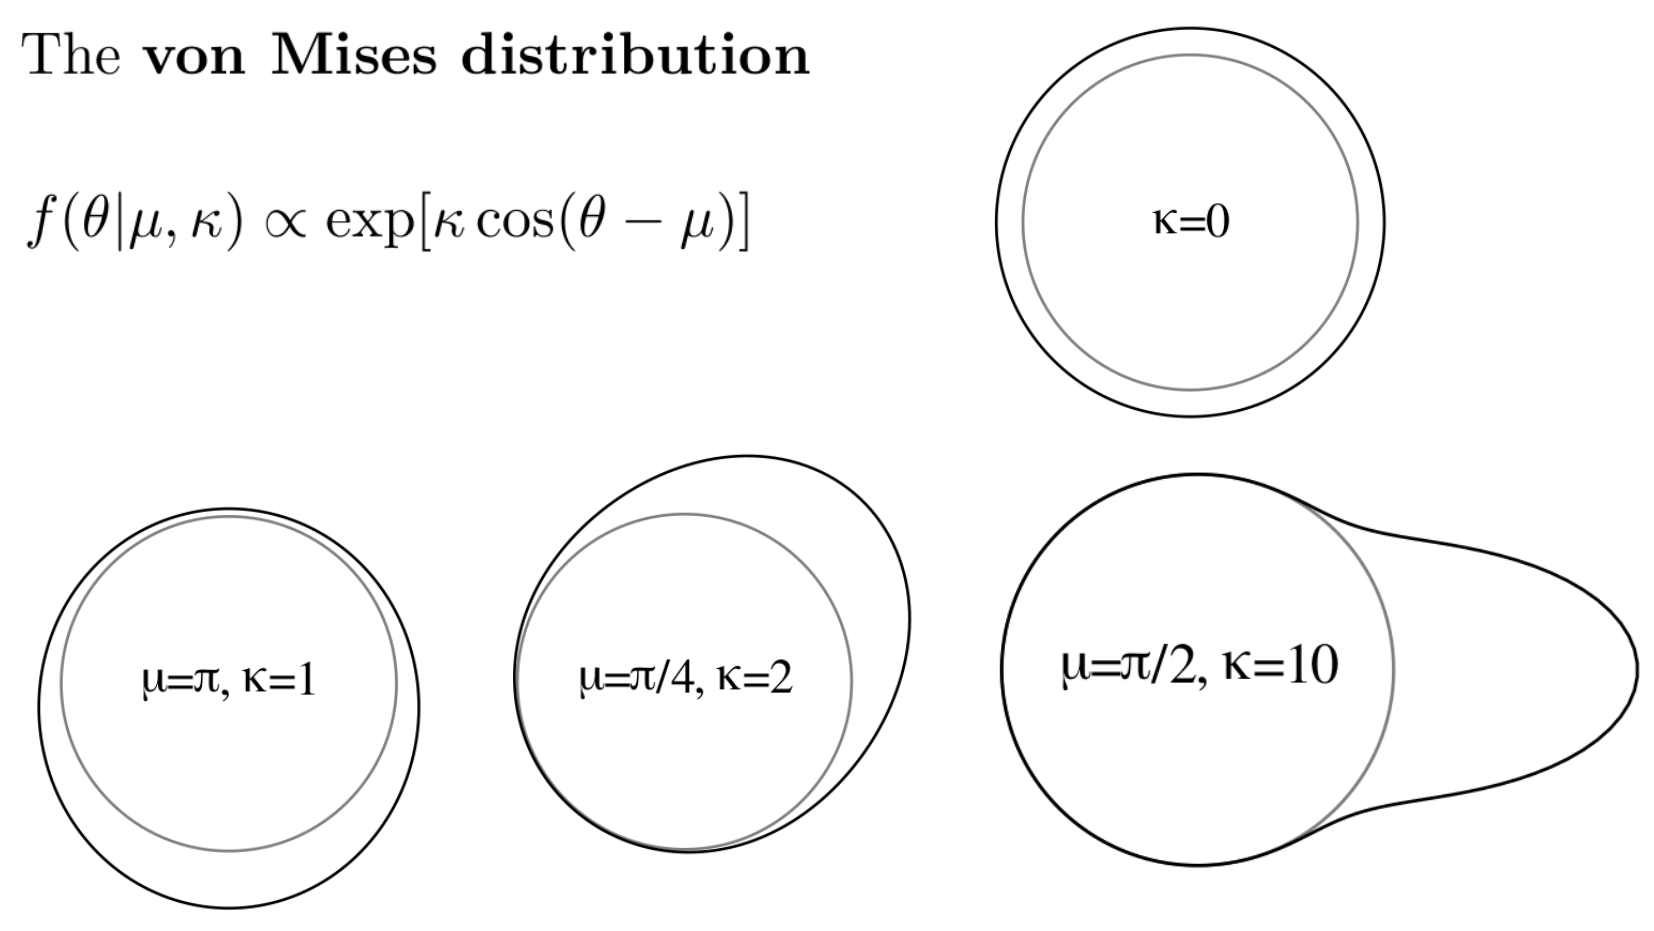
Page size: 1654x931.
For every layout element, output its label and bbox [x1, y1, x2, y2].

picture [496, 442, 919, 863]
picture [13, 172, 762, 272]
picture [980, 459, 1645, 875]
picture [21, 499, 426, 916]
picture [979, 17, 1394, 424]
picture [11, 23, 817, 89]
